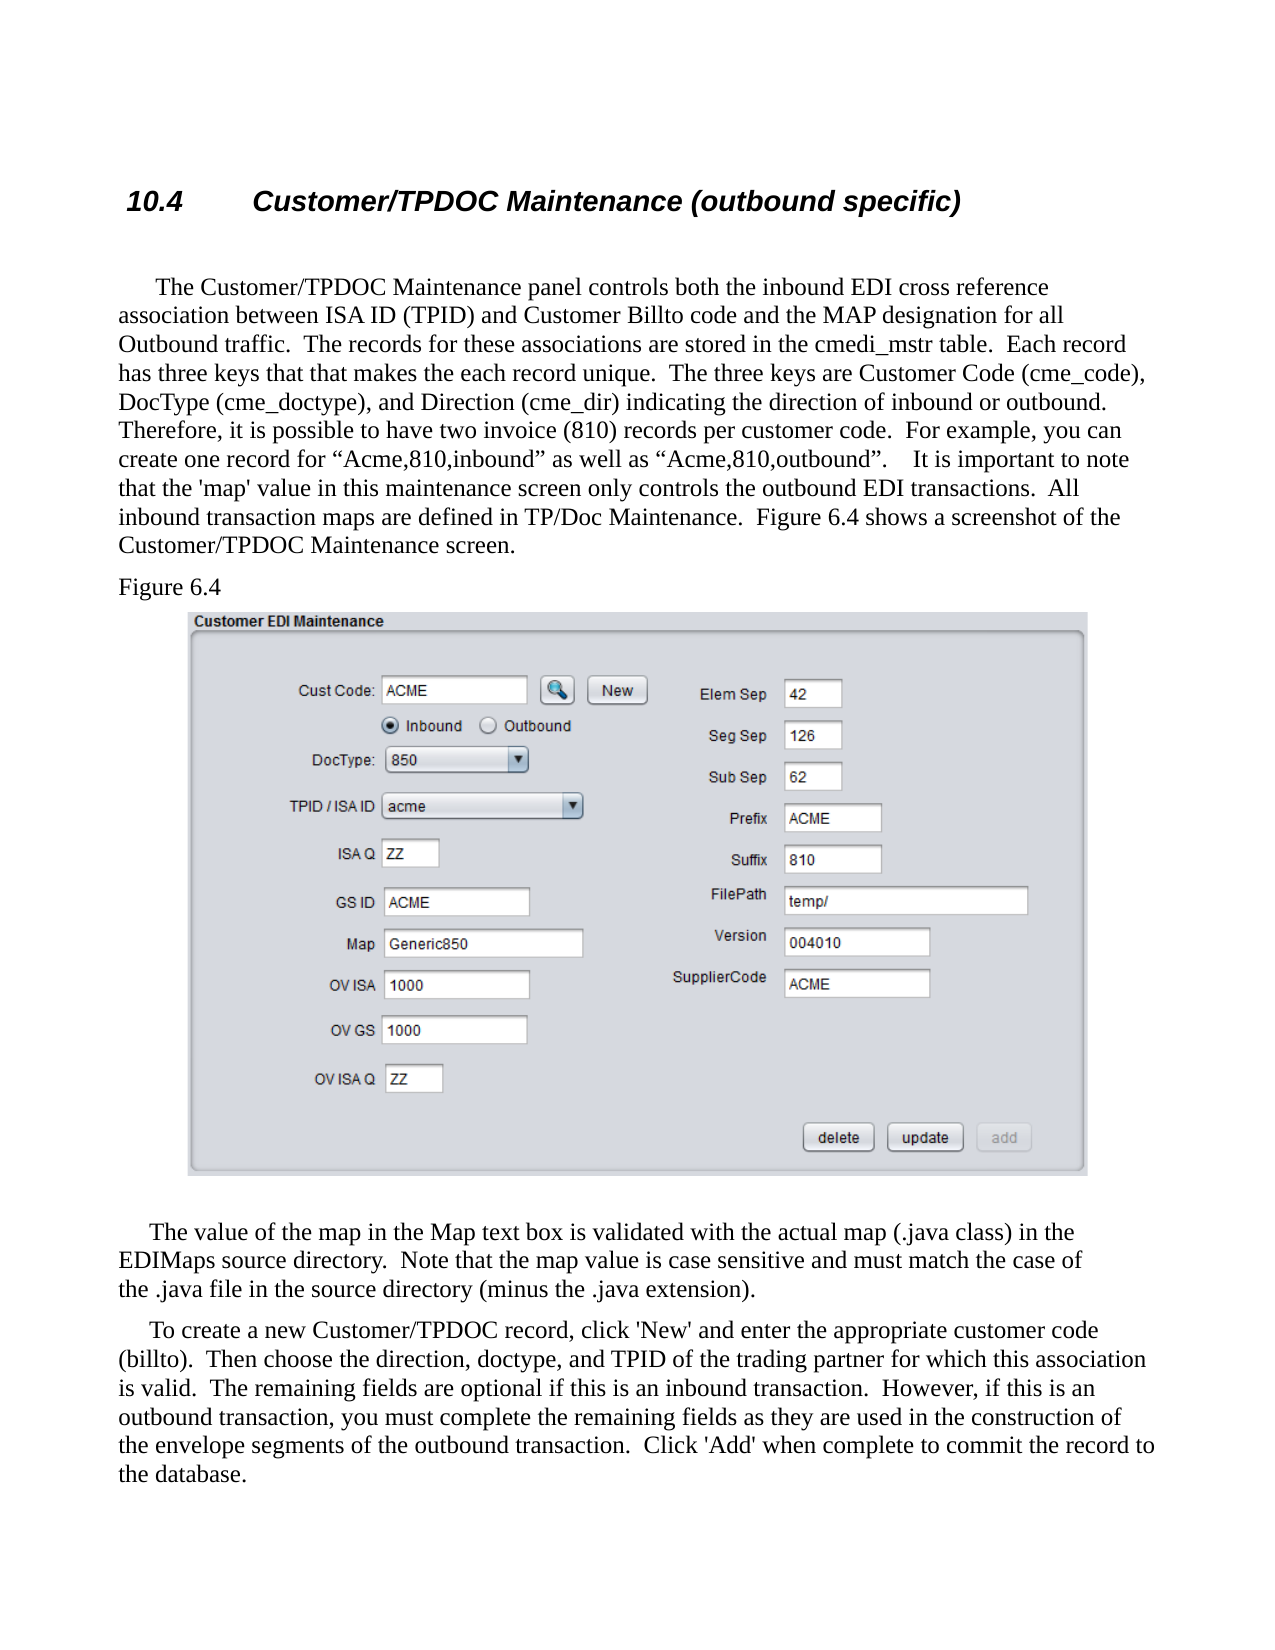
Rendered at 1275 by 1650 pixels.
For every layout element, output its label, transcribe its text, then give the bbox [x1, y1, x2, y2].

text To create a new Customer/TPDOC record, click 'New' and enter the appropriate customer code (billto). Then choose the direction, doctype, and TPID of the trading partner for which this association is valid. The remaining fields are optional if this is an inbound transaction. However, if this is an outbound transaction, you must complete the remaining fields as they are used in the construction of the envelope segments of the outbound transaction. Click 'Add' when complete to commit the record to the database. [118, 1315, 1157, 1488]
text The value of the map in the Map text box is validated with the actual map (.java class) in the EDIMaps source directory. Note that the map value is case sensitive and must match the case of the .java file in the source directory (minus the .java extension). [118, 1217, 1157, 1303]
text Figure 6.4 [118, 572, 1157, 600]
subtitle Customer/TPDOC Maintenance (outbound specific) [118, 184, 1157, 218]
picture [187, 612, 1088, 1176]
text The Customer/TPDOC Maintenance panel controls both the inbound EDI cross reference association between ISA ID (TPID) and Customer Billto code and the MAP designation for all Outbound traffic. The records for these associations are stored in the cmedi_mstr table. Each record has three keys that that makes the each record unique. The three keys are Customer Code (cme_code), DocType (cme_doctype), and Direction (cme_dir) indicating the direction of inbound or outbound. Therefore, it is possible to have two invoice (810) records per customer code. For example, you can create one record for “Acme,810,inbound” as well as “Acme,810,outbound”. It is important to note that the 'map' value in this maintenance screen only controls the outbound EDI transactions. All inbound transaction maps are defined in TP/Doc Maintenance. Figure 6.4 shows a screenshot of the Customer/TPDOC Maintenance screen. [118, 272, 1157, 559]
